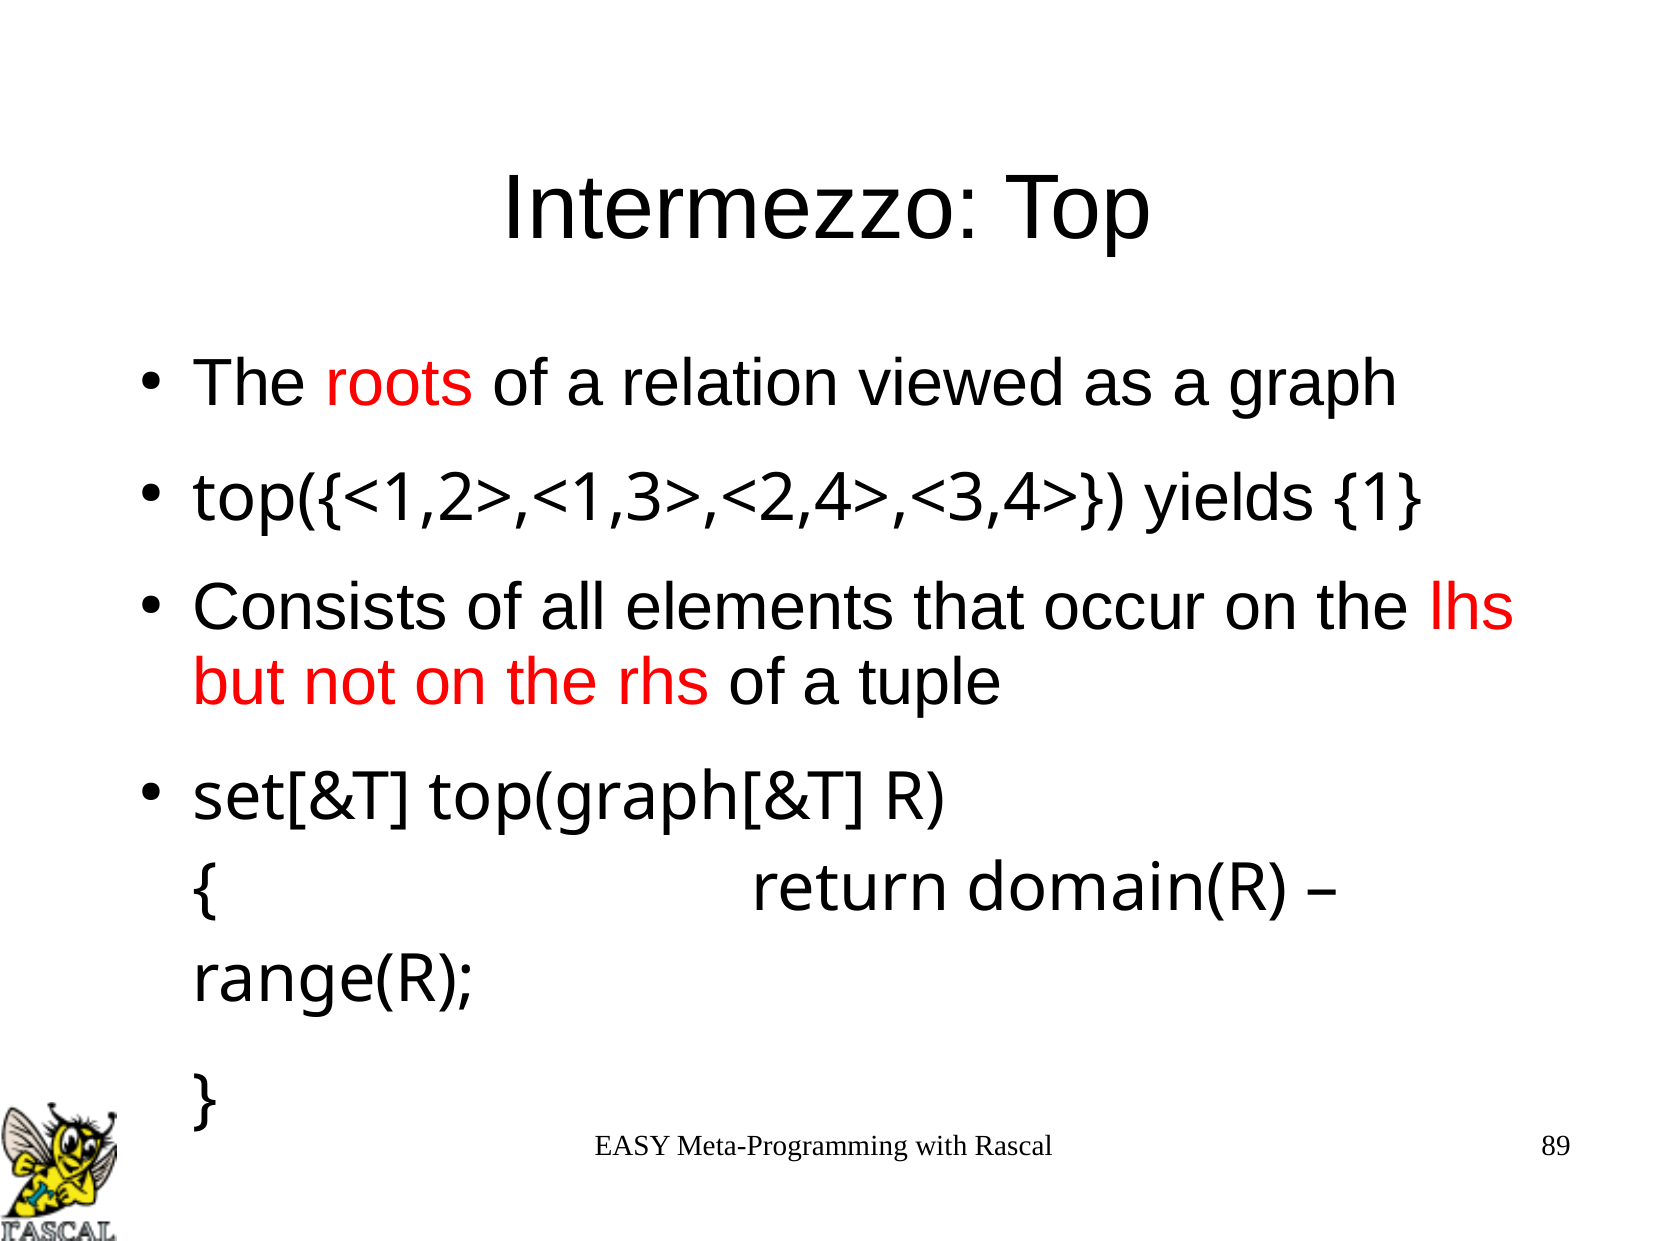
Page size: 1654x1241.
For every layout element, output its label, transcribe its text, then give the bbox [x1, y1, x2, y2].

picture [0, 1102, 117, 1241]
title Intermezzo: Top [121, 102, 1534, 311]
list The roots of a relation viewed as a graph top({<1,2>,<1,3>,<2,4>,<3,4>}) yields {1} Consists of all elements that occur on the lhs but not on the rhs of a tuple set[&T] top(graph[&T] R) { return domain(R) – range(R); } [121, 344, 1534, 1182]
